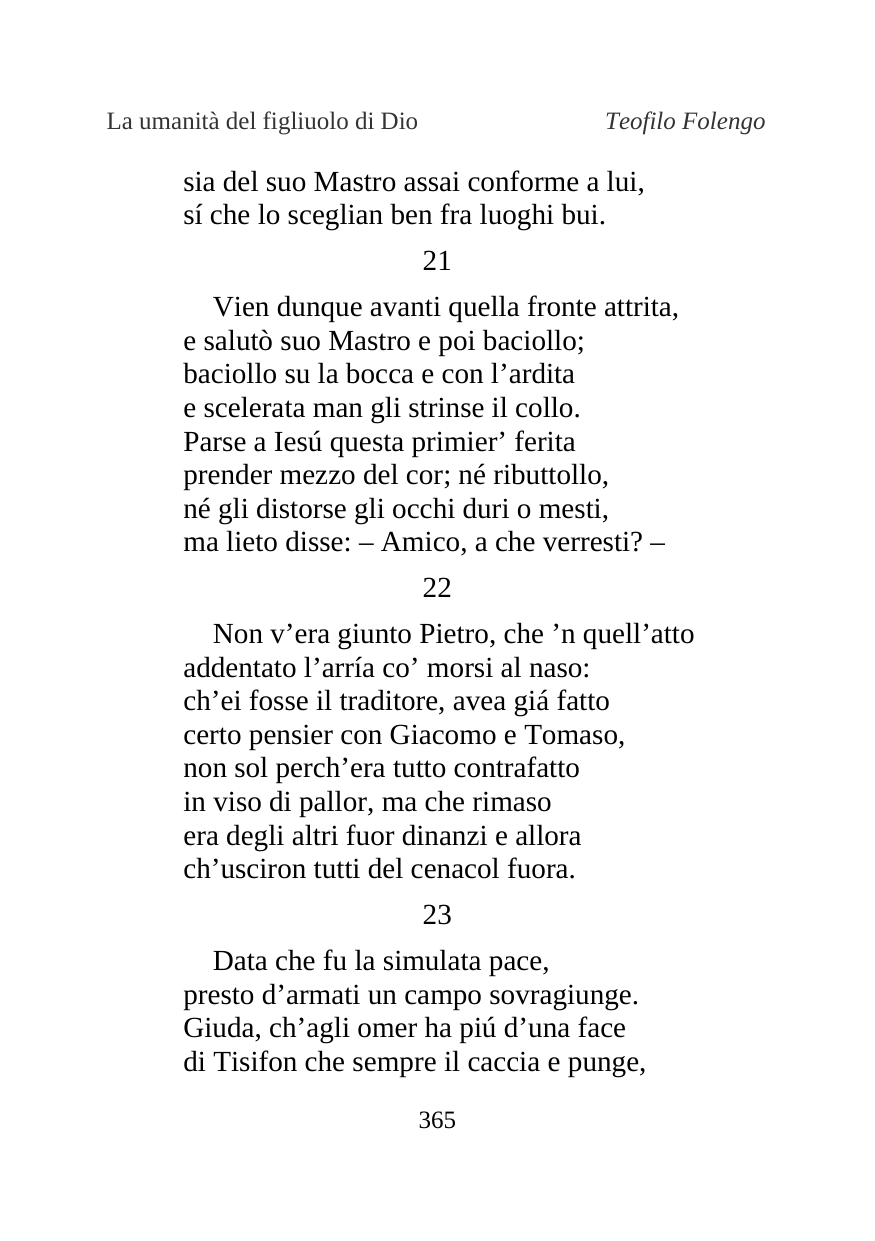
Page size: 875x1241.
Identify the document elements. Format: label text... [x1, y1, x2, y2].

text Vien dunque avanti quella fronte attrita, e salutò suo Mastro e poi baciollo; baciollo su la bocca e con l’ardita e scelerata man gli strinse il collo. Parse a Iesú questa primier’ ferita prender mezzo del cor; né ributtollo, né gli distorse gli occhi duri o mesti, ma lieto disse: – Amico, a che verresti? – [183, 289, 768, 558]
text Data che fu la simulata pace, presto d’armati un campo sovragiunge. Giuda, ch’agli omer ha piú d’una face di Tisifon che sempre il caccia e punge, [183, 943, 768, 1077]
text sia del suo Mastro assai conforme a lui, sí che lo sceglian ben fra luoghi bui. [183, 164, 768, 231]
text 21 [106, 243, 768, 277]
text 22 [106, 570, 768, 604]
text Non v’era giunto Pietro, che ’n quell’atto addentato l’arría co’ morsi al naso: ch’ei fosse il traditore, avea giá fatto certo pensier con Giacomo e Tomaso, non sol perch’era tutto contrafatto in viso di pallor, ma che rimaso era degli altri fuor dinanzi e allora ch’usciron tutti del cenacol fuora. [183, 616, 768, 885]
text 23 [106, 897, 768, 931]
